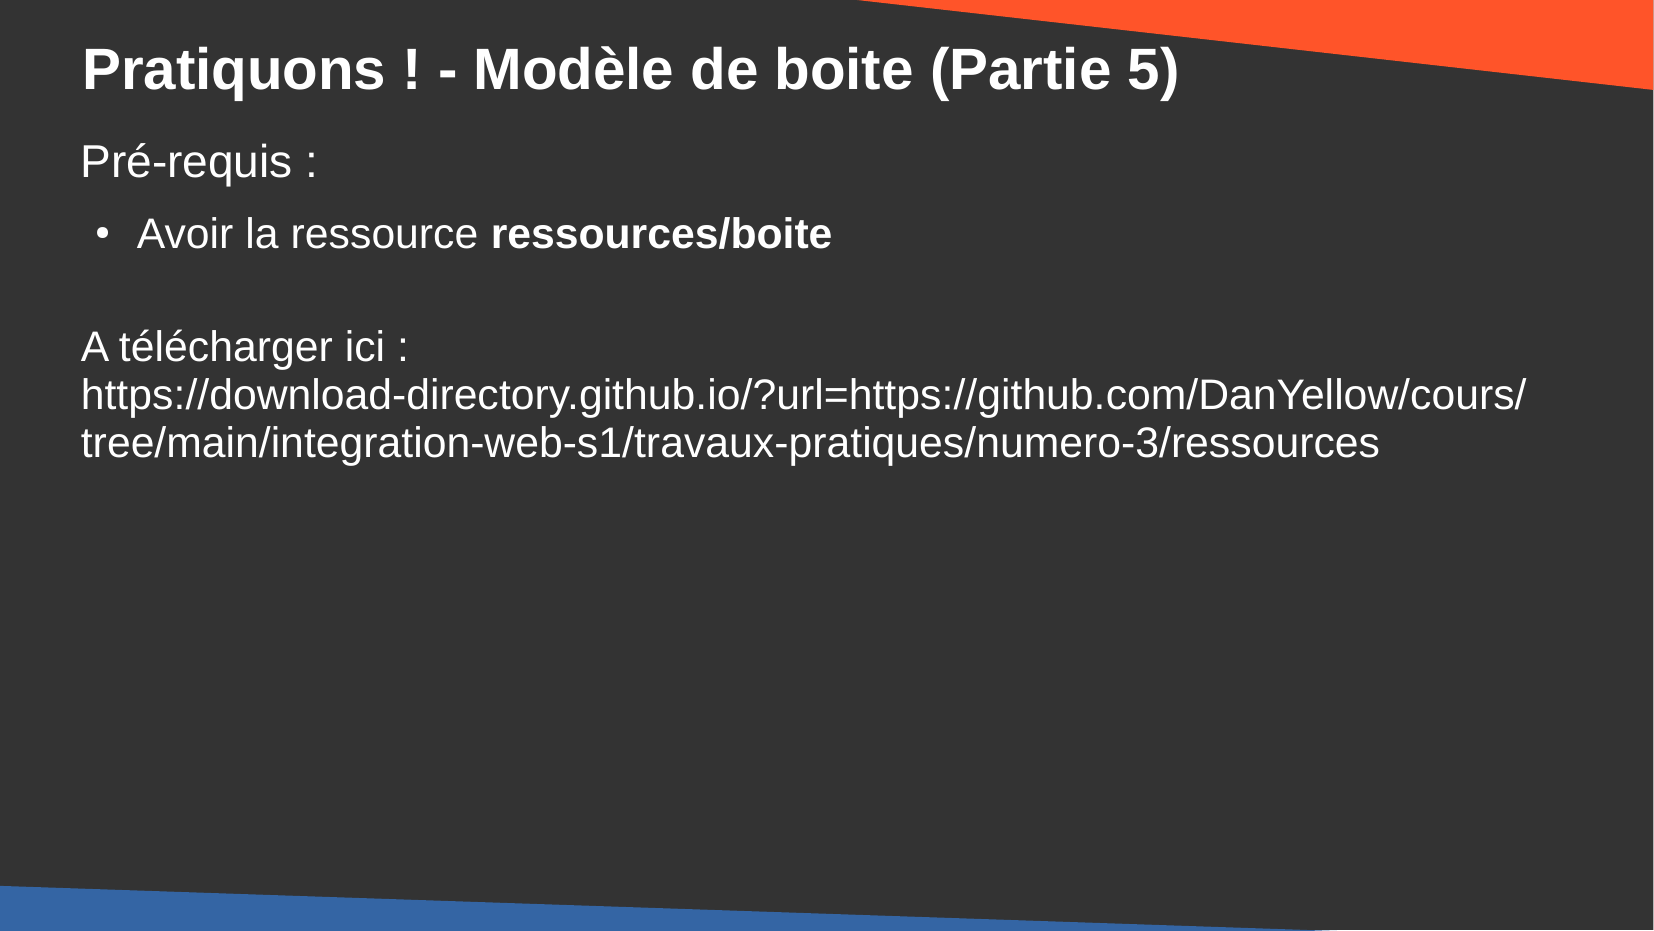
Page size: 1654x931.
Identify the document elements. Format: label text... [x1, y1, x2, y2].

list Pré-requis : Avoir la ressource ressources/boite A télécharger ici : https://download-directory.github.io/?url=https://github.com/DanYellow/cours/tree/main/integration-web-s1/travaux-pratiques/numero-3/ressources [80, 135, 1620, 473]
title Pratiquons ! - Modèle de boite (Partie 5) [82, 37, 1571, 114]
text_box [0, 885, 1337, 931]
text_box [857, 0, 1654, 90]
